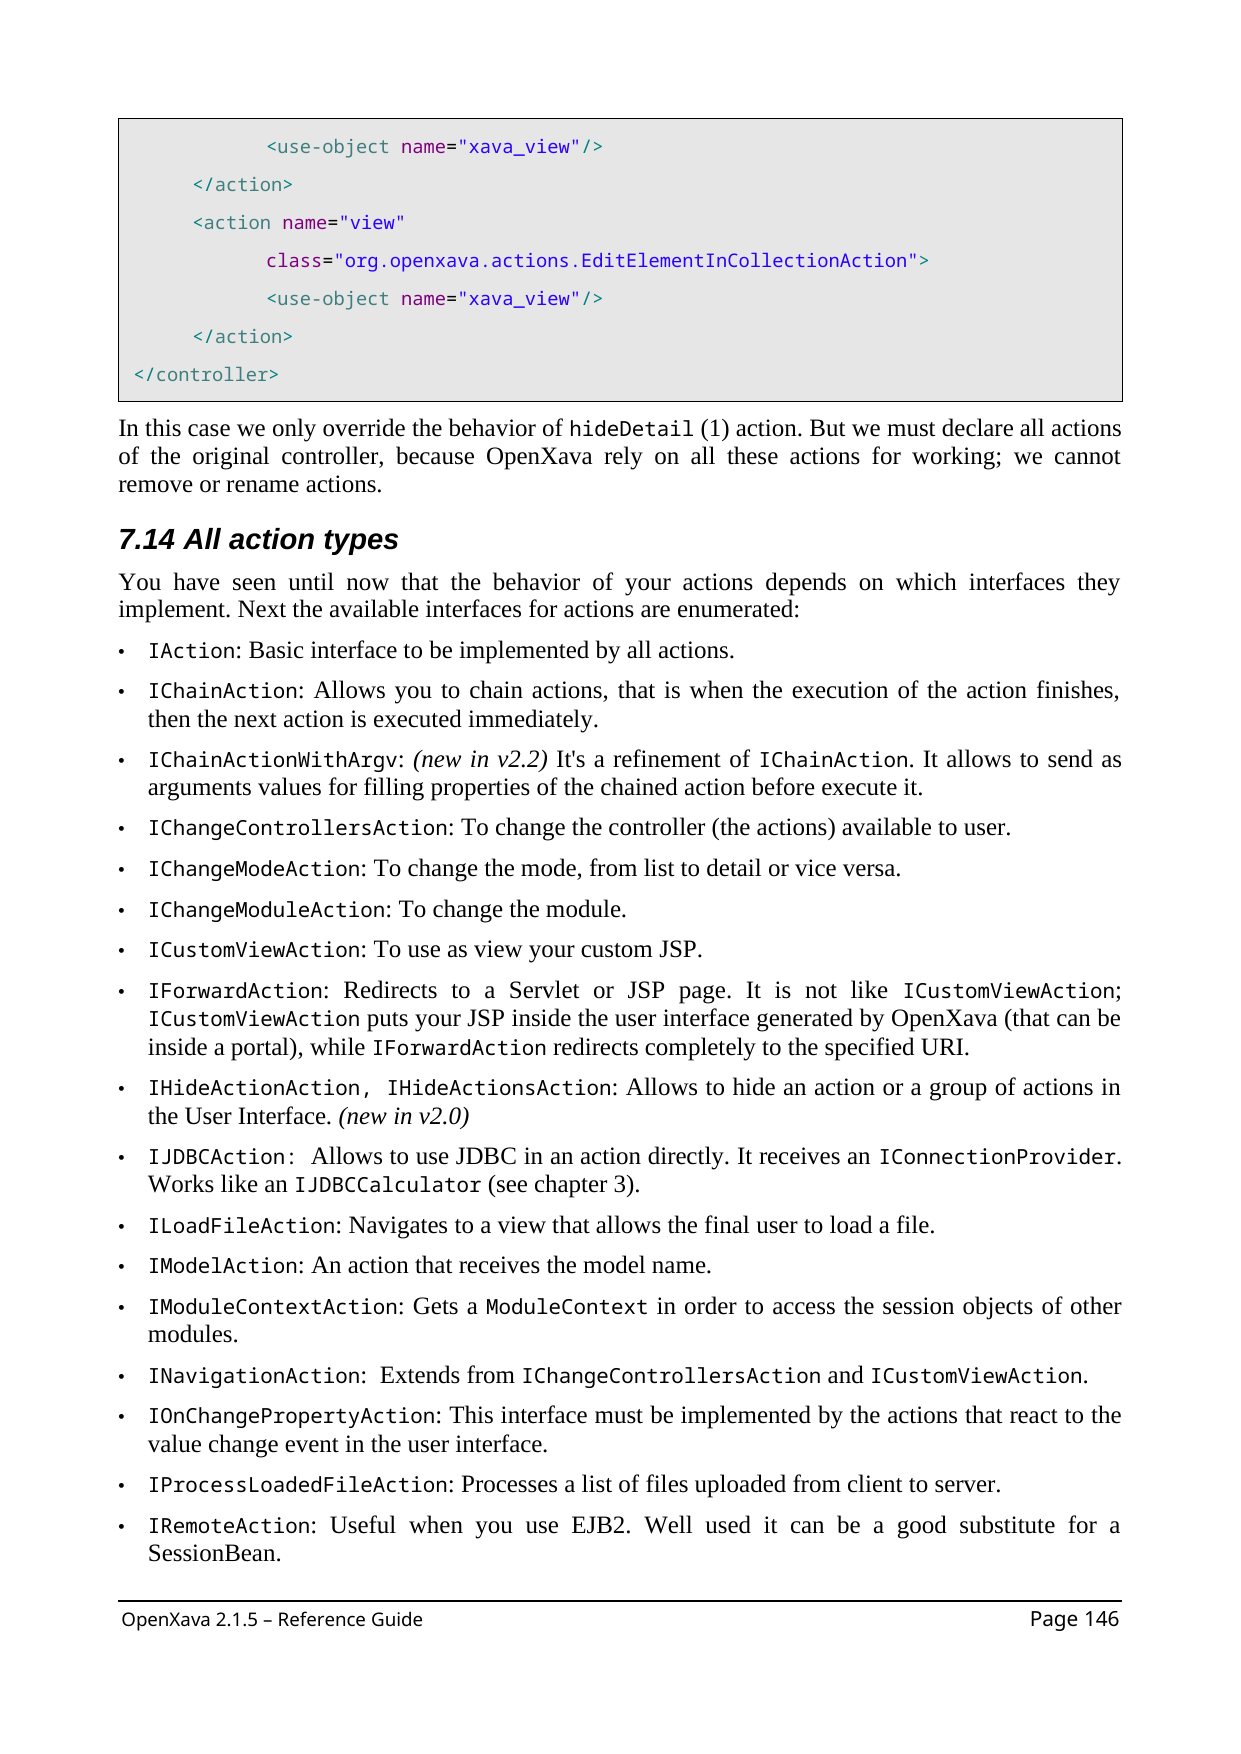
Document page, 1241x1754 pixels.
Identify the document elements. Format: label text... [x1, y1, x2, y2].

list IChangeModeAction: To change the mode, from list to detail or vice versa. [118, 854, 1122, 882]
text </action> [119, 156, 1122, 194]
list IChangeControllersAction: To change the controller (the actions) available to user. [118, 813, 1122, 842]
text <use-object name="xava_view"/> [119, 270, 1122, 308]
list IOnChangePropertyAction: This interface must be implemented by the actions that react to the value change event in the user interface. [118, 1402, 1122, 1457]
list INavigationAction: Extends from IChangeControllersAction and ICustomViewAction. [118, 1361, 1122, 1389]
list IJDBCAction: Allows to use JDBC in an action directly. It receives an IConnectionProvider. Works like an IJDBCCalculator (see chapter 3). [118, 1142, 1122, 1198]
text </action> [119, 308, 1122, 346]
text <action name="view" [119, 194, 1122, 232]
list IForwardAction: Redirects to a Servlet or JSP page. It is not like ICustomViewAction; ICustomViewAction puts your JSP inside the user interface generated by OpenXava (that can be inside a portal), while IForwardAction redirects completely to the specified URI. [118, 976, 1122, 1061]
text You have seen until now that the behavior of your actions depends on which interfaces they implement. Next the available interfaces for actions are enumerated: [118, 568, 1122, 623]
list IChangeModuleAction: To change the module. [118, 895, 1122, 923]
list IAction: Basic interface to be implemented by all actions. [118, 636, 1122, 664]
list IHideActionAction, IHideActionsAction: Allows to hide an action or a group of actions in the User Interface. (new in v2.0) [118, 1073, 1122, 1129]
list ICustomViewAction: To use as view your custom JSP. [118, 936, 1122, 964]
text </controller> [119, 346, 1122, 401]
list IModuleContextAction: Gets a ModuleContext in order to access the session objects of other modules. [118, 1292, 1122, 1348]
list IProcessLoadedFileAction: Processes a list of files uploaded from client to server. [118, 1470, 1122, 1498]
list IChainActionWithArgv: (new in v2.2) It's a refinement of IChainAction. It allows to send as arguments values for filling properties of the chained action before execute it. [118, 745, 1122, 801]
text In this case we only override the behavior of hideDetail (1) action. But we must declare all actions of the original controller, because OpenXava rely on all these actions for working; we cannot remove or rename actions. [118, 414, 1122, 498]
list IModelAction: An action that receives the model name. [118, 1252, 1122, 1280]
list IRemoteAction: Useful when you use EJB2. Well used it can be a good substitute for a SessionBean. [118, 1511, 1122, 1567]
subtitle All action types [118, 523, 1122, 555]
text class="org.openxava.actions.EditElementInCollectionAction"> [119, 232, 1122, 270]
text <use-object name="xava_view"/> [119, 119, 1122, 156]
list IChainAction: Allows you to chain actions, that is when the execution of the action finishes, then the next action is executed immediately. [118, 677, 1122, 732]
list ILoadFileAction: Navigates to a view that allows the final user to load a file. [118, 1211, 1122, 1239]
